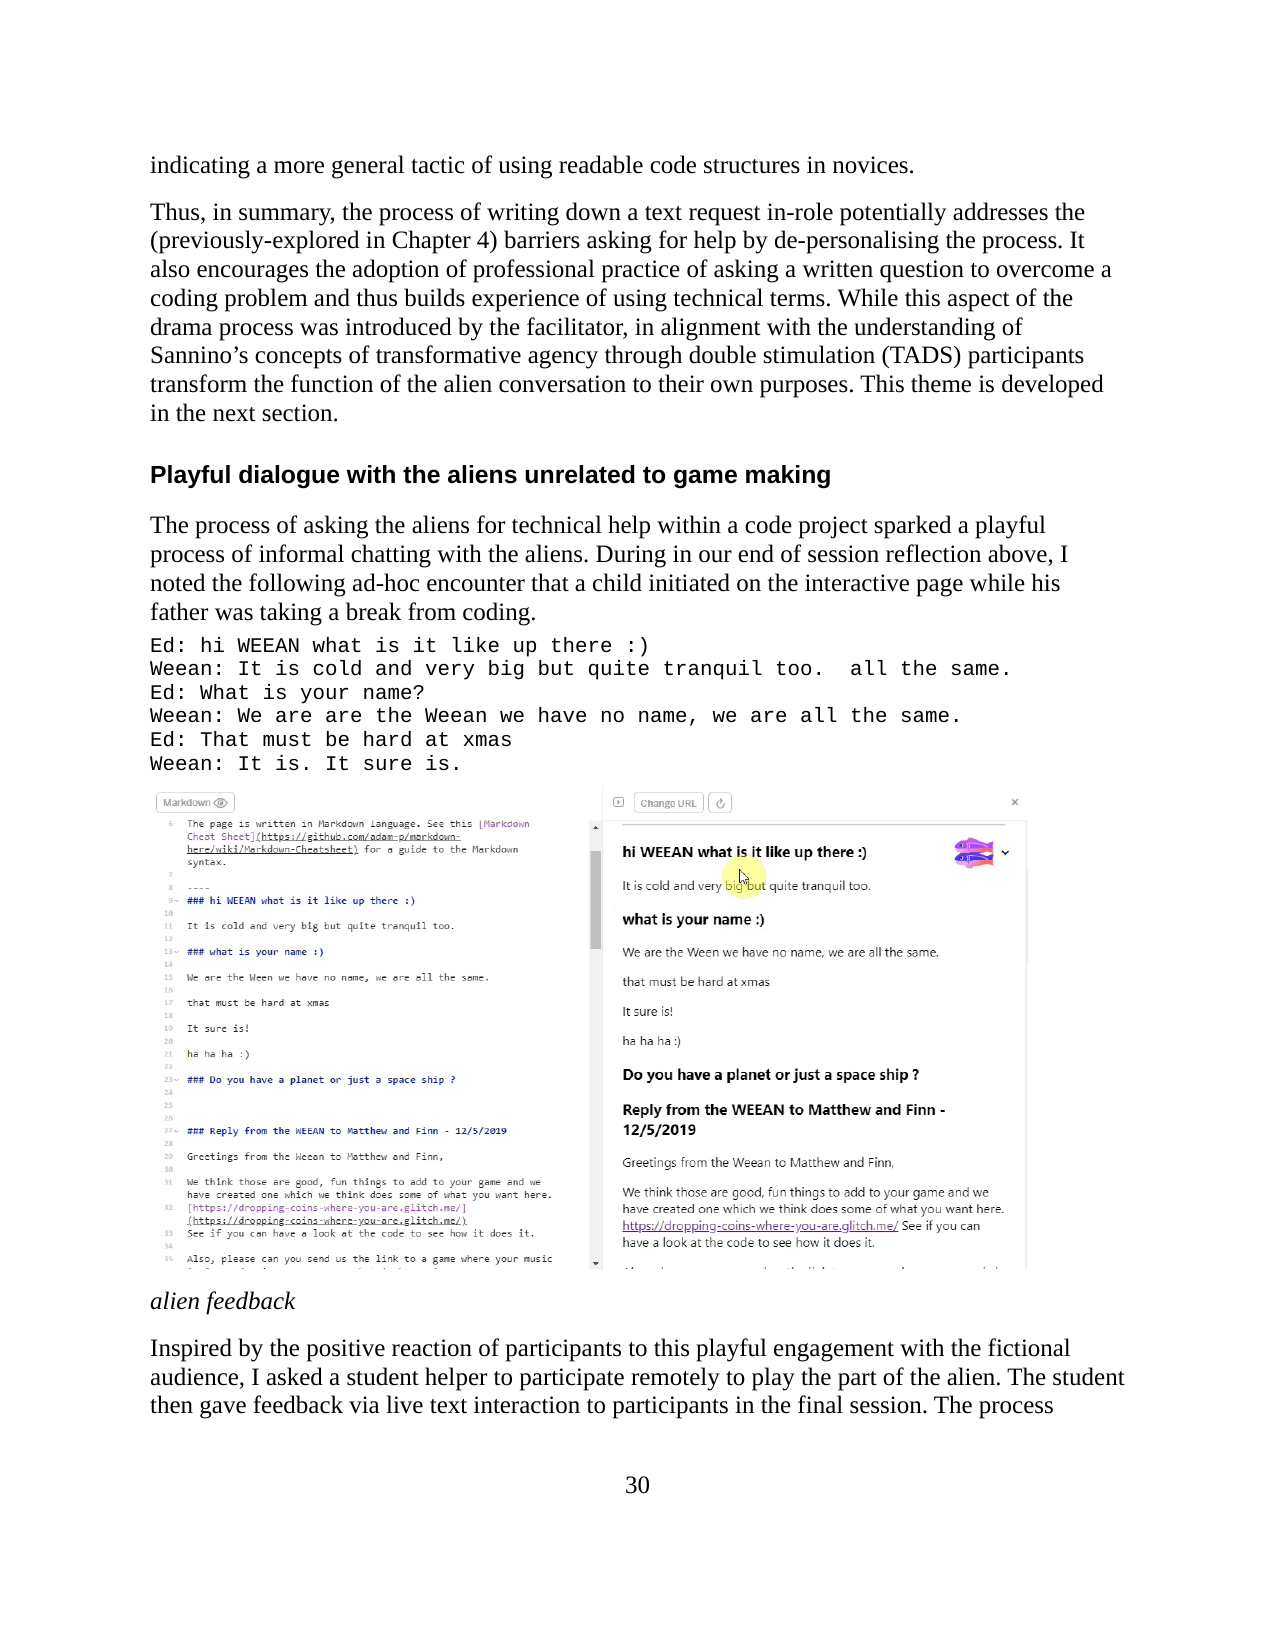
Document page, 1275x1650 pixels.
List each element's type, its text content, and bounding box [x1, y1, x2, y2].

text Ed: That must be hard at xmas [150, 729, 1125, 753]
subtitle Playful dialogue with the aliens unrelated to game making [150, 461, 1125, 489]
picture [150, 785, 1028, 1269]
text Ed: What is your name? [150, 682, 1125, 706]
text Ed: hi WEEAN what is it like up there :) [150, 634, 1125, 658]
text The process of asking the aliens for technical help within a code project sparked a playful process of informal chatting with the aliens. During in our end of session reflection above, I noted the following ad-hoc encounter that a child initiated on the interactive page while his father was taking a break from coding. [150, 511, 1125, 626]
text Weean: We are are the Weean we have no name, we are all the same. [150, 706, 1125, 729]
text alien feedback [150, 1286, 1125, 1315]
text Weean: It is cold and very big but quite tranquil too. all the same. [150, 658, 1125, 682]
text indicating a more general tactic of using readable code structures in novices. [150, 150, 1125, 179]
text Inspired by the positive reaction of participants to this playful engagement with the fictional audience, I asked a student helper to participate remotely to play the part of the alien. The student then gave feedback via live text interaction to participants in the final session. The process [150, 1333, 1125, 1419]
text Weean: It is. It sure is. [150, 753, 1125, 776]
text Thus, in summary, the process of writing down a text request in-role potentially addresses the (previously-explored in Chapter 4) barriers asking for help by de-personalising the process. It also encourages the adoption of professional practice of asking a written question to overcome a coding problem and thus builds experience of using technical terms. While this aspect of the drama process was introduced by the facilitator, in alignment with the understanding of Sannino’s concepts of transformative agency through double stimulation (TADS) participants transform the function of the alien conversation to their own purposes. This theme is developed in the next section. [150, 197, 1125, 427]
